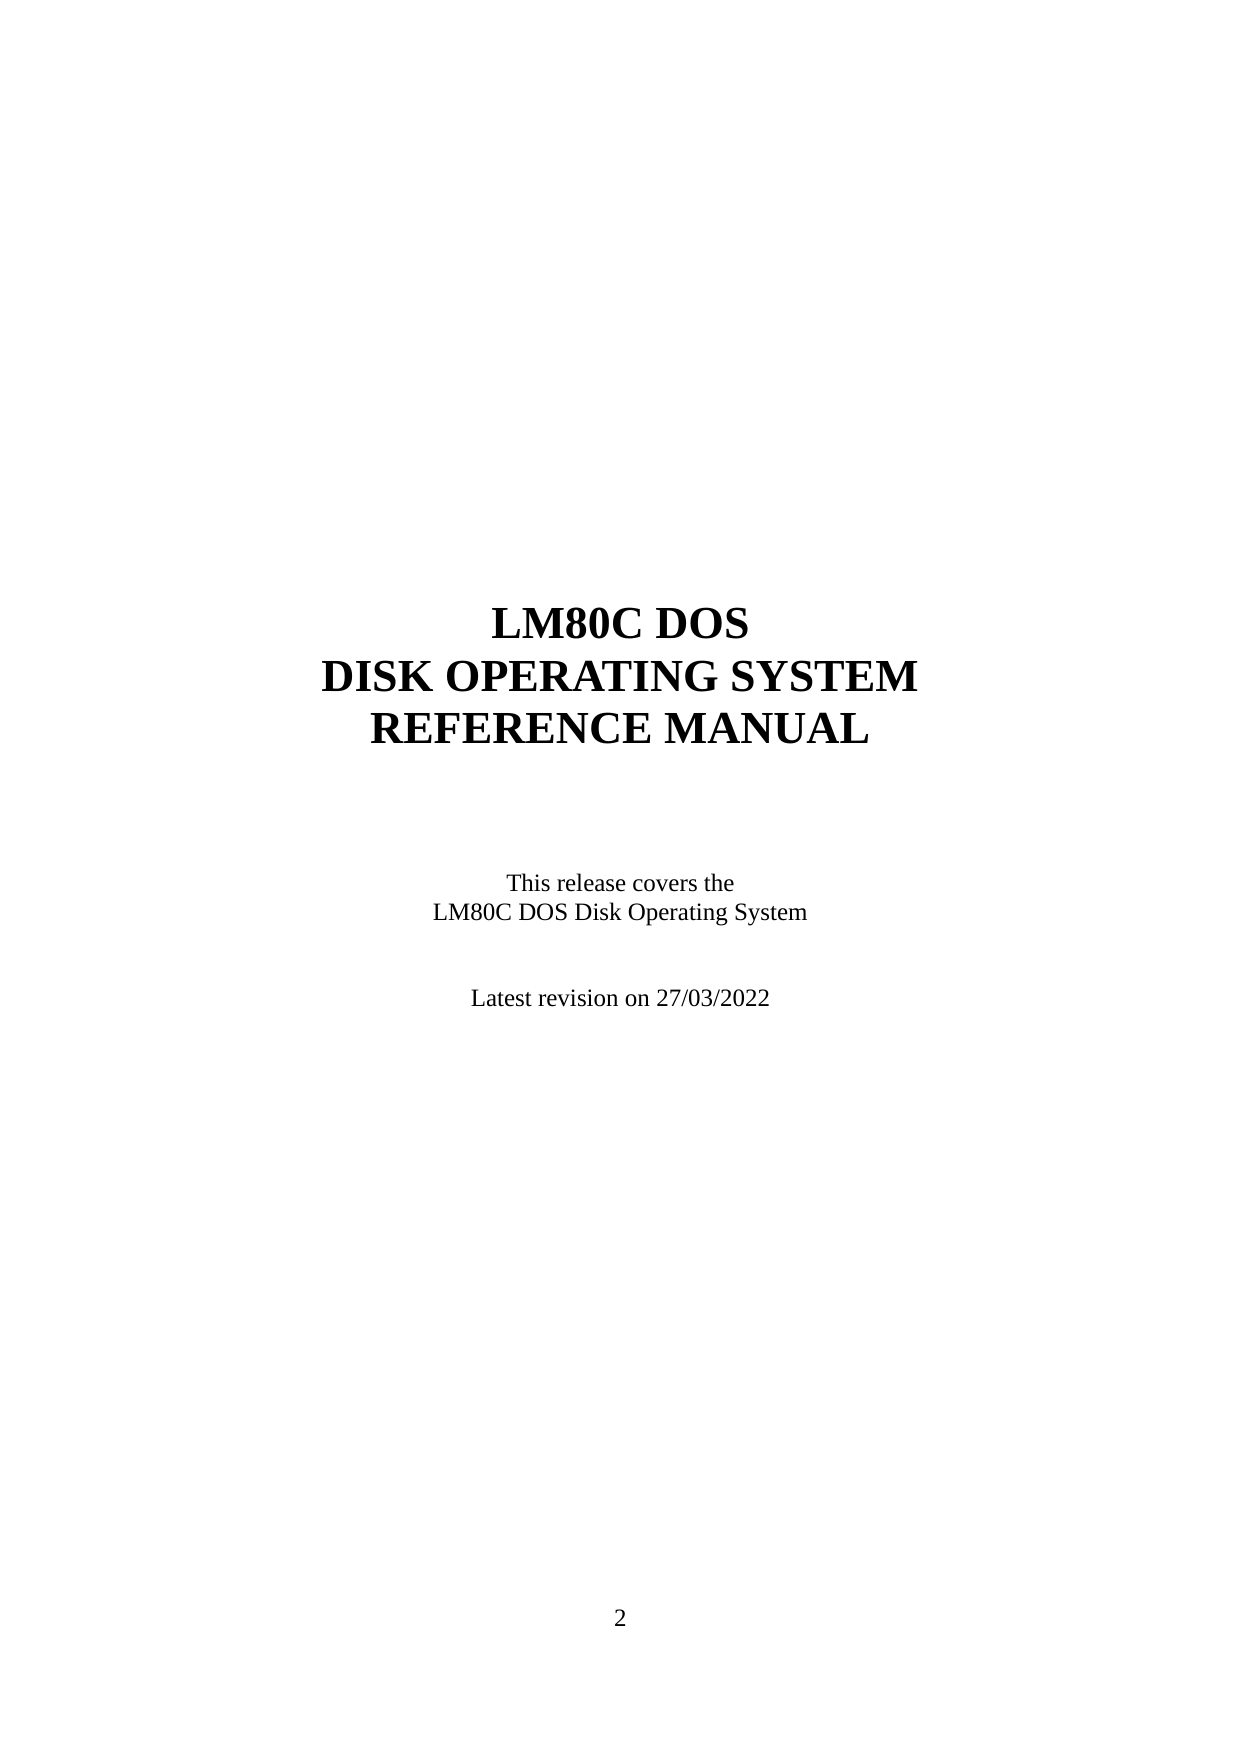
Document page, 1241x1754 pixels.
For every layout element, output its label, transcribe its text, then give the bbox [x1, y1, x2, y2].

text LM80C DOS [121, 595, 1119, 648]
text REFERENCE MANUAL [121, 701, 1119, 753]
text DISK OPERATING SYSTEM [121, 648, 1119, 701]
text Latest revision on 27/03/2022 [121, 983, 1119, 1012]
text LM80C DOS Disk Operating System [121, 897, 1119, 926]
text This release covers the [121, 868, 1119, 897]
